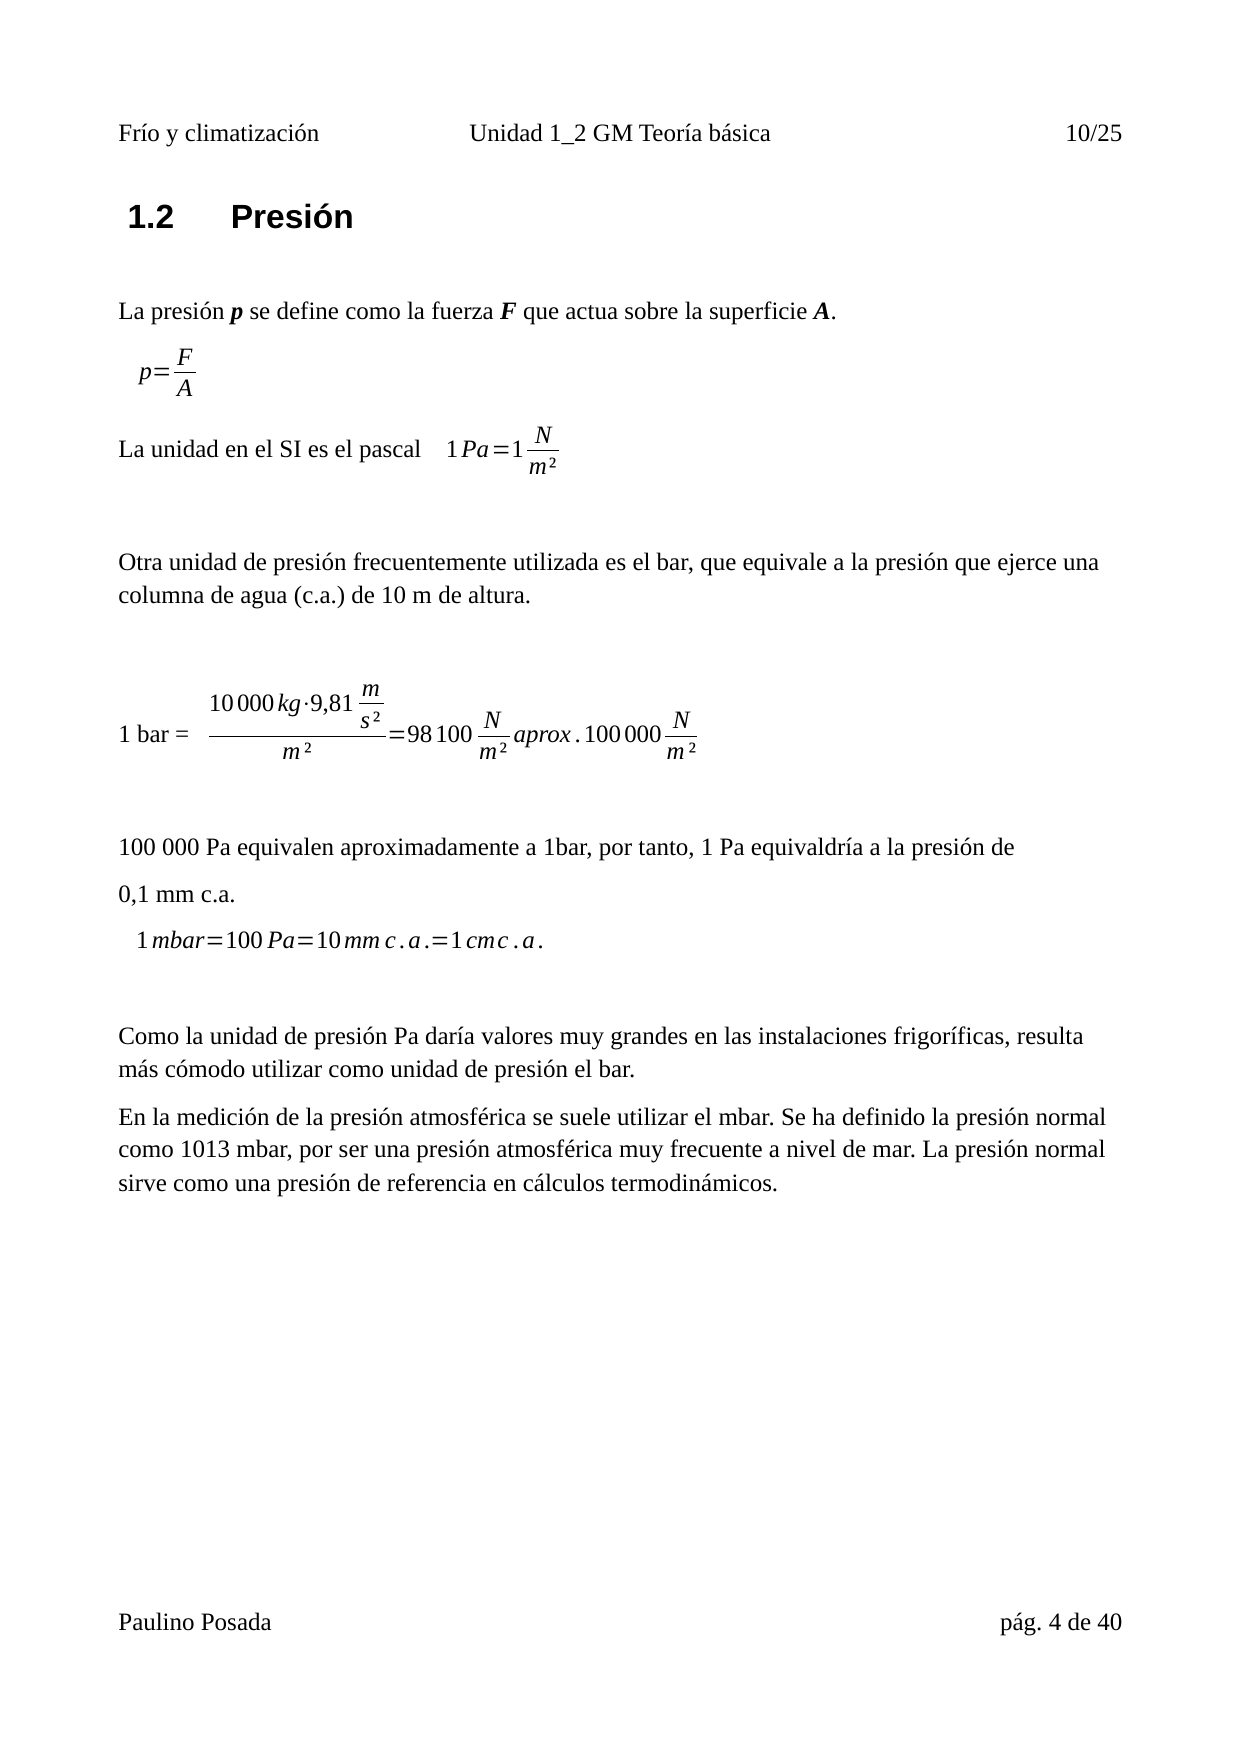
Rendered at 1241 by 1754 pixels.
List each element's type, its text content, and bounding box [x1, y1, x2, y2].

text 0,1 mm c.a. [118, 879, 1122, 908]
text Otra unidad de presión frecuentemente utilizada es el bar, que equivale a la presión que ejerce una columna de agua (c.a.) de 10 m de altura. [118, 547, 1122, 608]
text La unidad en el SI es el pascal [118, 421, 1122, 480]
text 1 bar = [118, 675, 1122, 765]
text Como la unidad de presión Pa daría valores muy grandes en las instalaciones frigoríficas, resulta más cómodo utilizar como unidad de presión el bar. [118, 1021, 1122, 1083]
text 100 000 Pa equivalen aproximadamente a 1bar, por tanto, 1 Pa equivaldría a la presión de [118, 832, 1122, 860]
text En la medición de la presión atmosférica se suele utilizar el mbar. Se ha definido la presión normal como 1013 mbar, por ser una presión atmosférica muy frecuente a nivel de mar. La presión normal sirve como una presión de referencia en cálculos termodinámicos. [118, 1102, 1122, 1196]
text La presión p se define como la fuerza F que actua sobre la superficie A. [118, 296, 1122, 325]
subtitle Presión [118, 197, 1122, 236]
